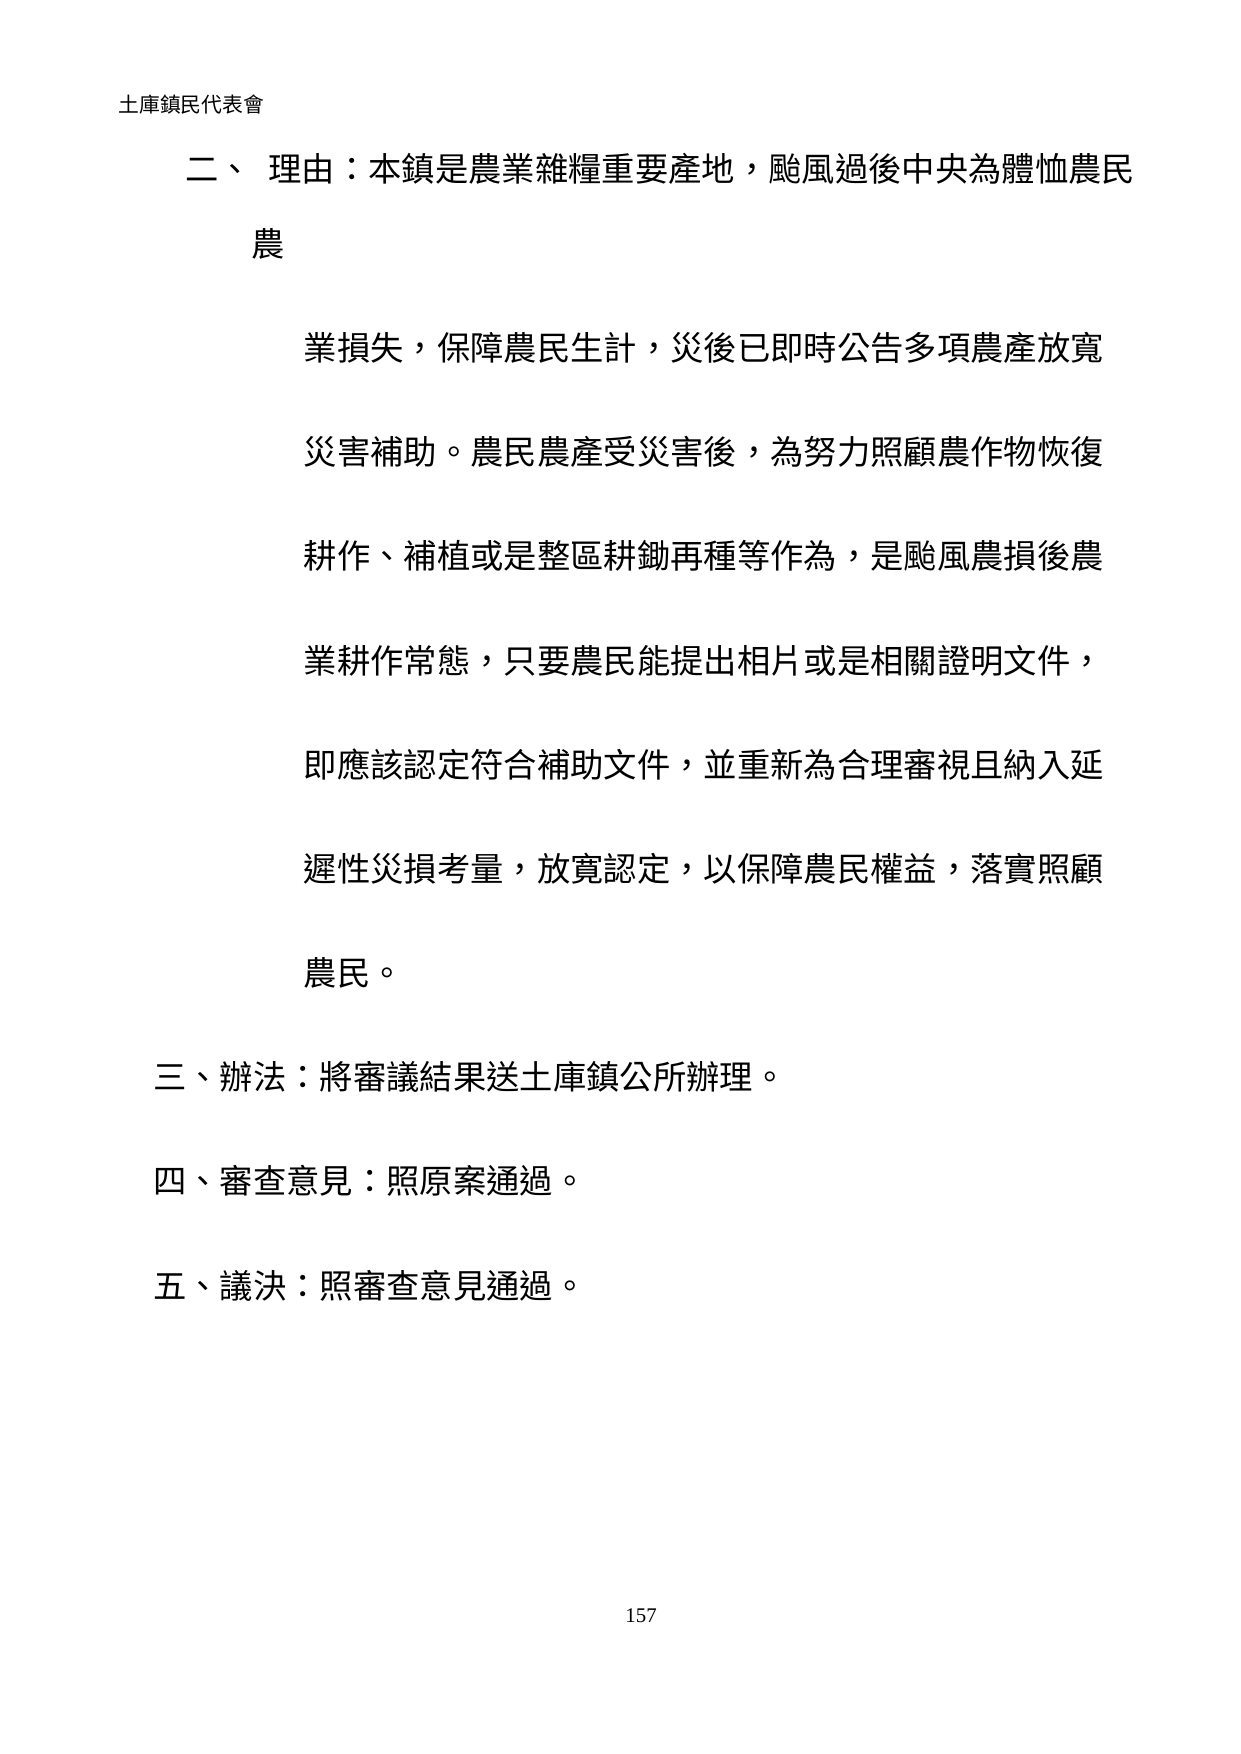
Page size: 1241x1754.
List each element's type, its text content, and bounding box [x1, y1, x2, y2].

list 業耕作常態，只要農民能提出相片或是相關證明文件， [251, 621, 1163, 696]
text 三、辦法：將審議結果送土庫鎮公所辦理。 [118, 1038, 1163, 1113]
text 五、議決：照審查意見通過。 [118, 1246, 1163, 1321]
list 農民。 [251, 933, 1163, 1008]
list 理由：本鎮是農業雜糧重要產地，颱風過後中央為體恤農民農 [185, 129, 1163, 279]
list 業損失，保障農民生計，災後已即時公告多項農產放寬 [251, 308, 1163, 383]
list 遲性災損考量，放寛認定，以保障農民權益，落實照顧 [251, 829, 1163, 904]
text 四、審查意見：照原案通過。 [118, 1142, 1163, 1217]
list 即應該認定符合補助文件，並重新為合理審視且納入延 [251, 725, 1163, 800]
list 災害補助。農民農產受災害後，為努力照顧農作物恢復 [251, 413, 1163, 488]
list 耕作、補植或是整區耕鋤再種等作為，是颱風農損後農 [251, 517, 1163, 592]
